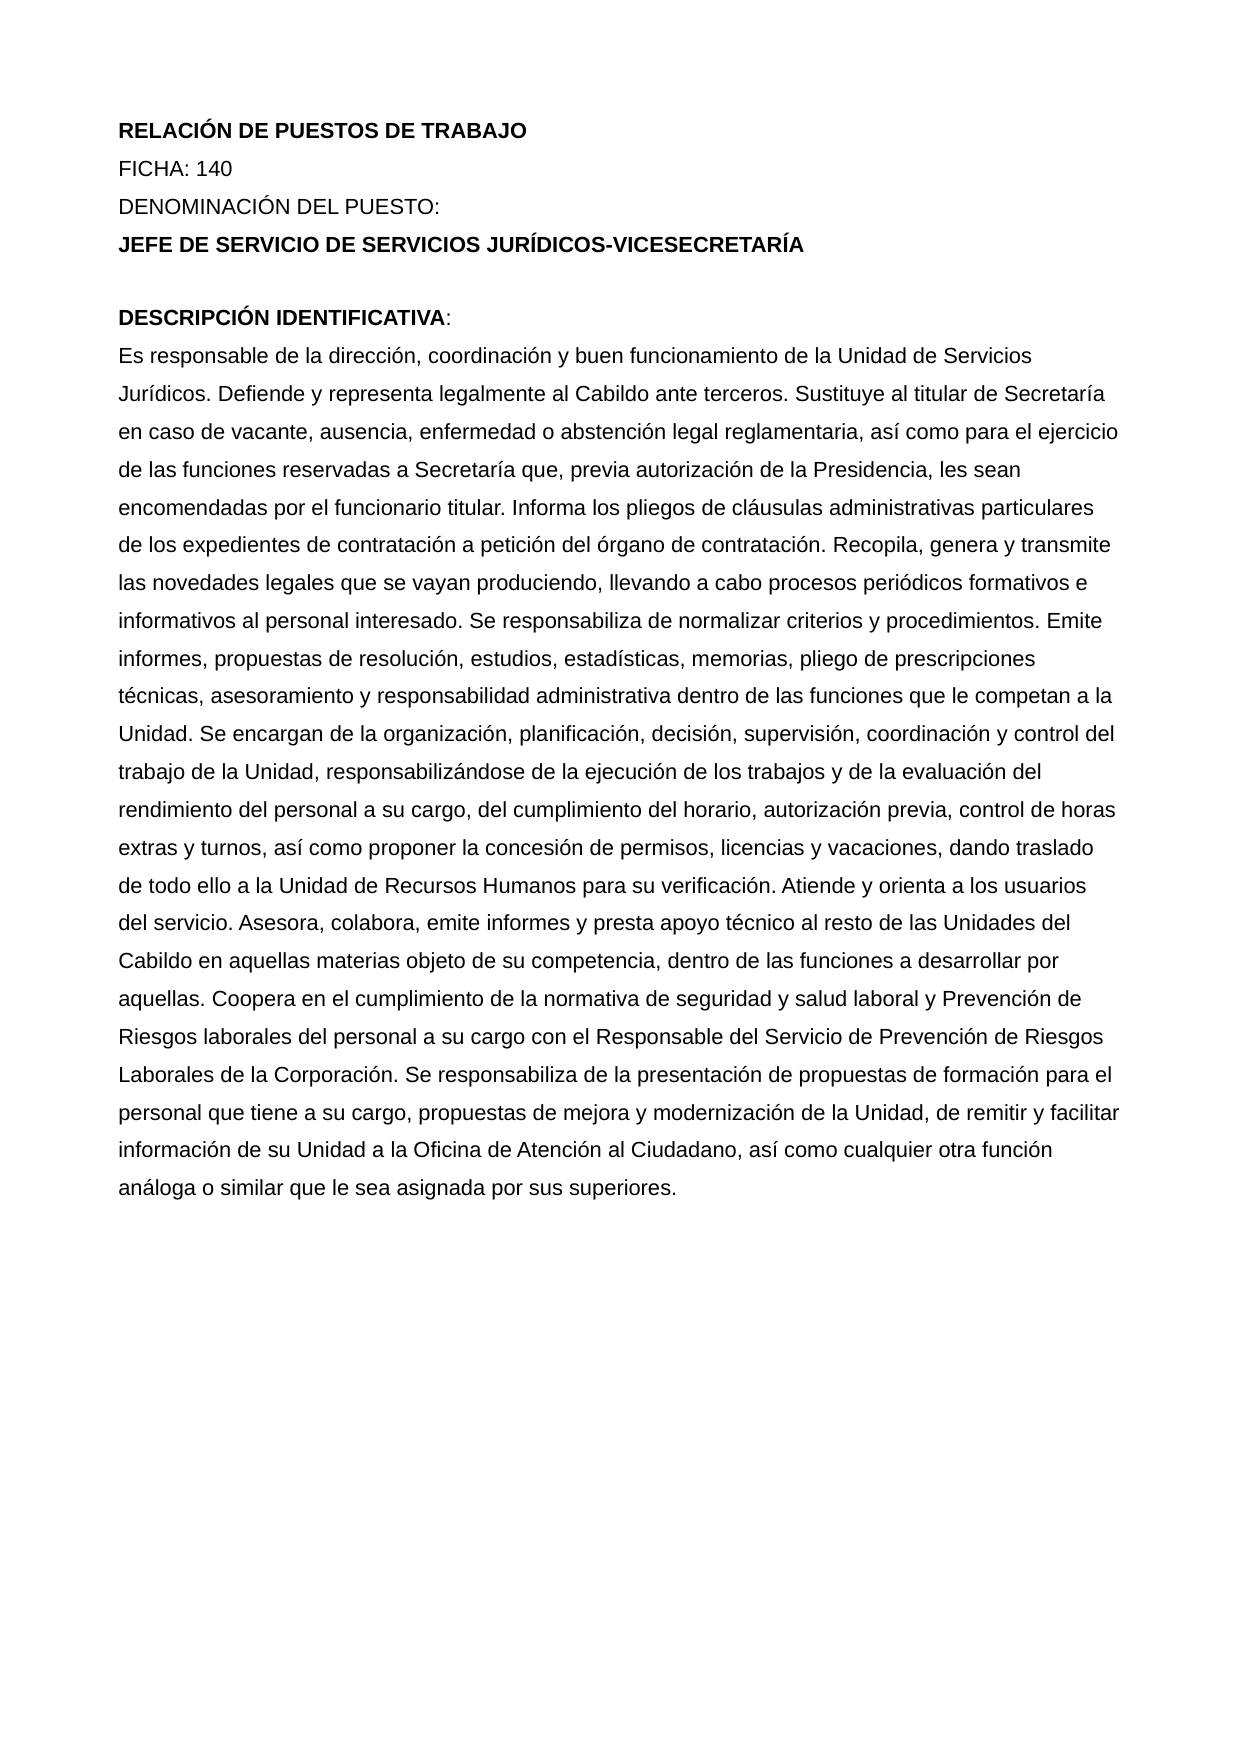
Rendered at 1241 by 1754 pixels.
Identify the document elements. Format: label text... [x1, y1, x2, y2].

text JEFE DE SERVICIO DE SERVICIOS JURÍDICOS-VICESECRETARÍA [118, 232, 1122, 257]
text DENOMINACIÓN DEL PUESTO: [118, 194, 1122, 219]
text Es responsable de la dirección, coordinación y buen funcionamiento de la Unidad de Servicios Jurídicos. Defiende y representa legalmente al Cabildo ante terceros. Sustituye al titular de Secretaría en caso de vacante, ausencia, enfermedad o abstención legal reglamentaria, así como para el ejercicio de las funciones reservadas a Secretaría que, previa autorización de la Presidencia, les sean encomendadas por el funcionario titular. Informa los pliegos de cláusulas administrativas particulares de los expedientes de contratación a petición del órgano de contratación. Recopila, genera y transmite las novedades legales que se vayan produciendo, llevando a cabo procesos periódicos formativos e informativos al personal interesado. Se responsabiliza de normalizar criterios y procedimientos. Emite informes, propuestas de resolución, estudios, estadísticas, memorias, pliego de prescripciones técnicas, asesoramiento y responsabilidad administrativa dentro de las funciones que le competan a la Unidad. Se encargan de la organización, planificación, decisión, supervisión, coordinación y control del trabajo de la Unidad, responsabilizándose de la ejecución de los trabajos y de la evaluación del rendimiento del personal a su cargo, del cumplimiento del horario, autorización previa, control de horas extras y turnos, así como proponer la concesión de permisos, licencias y vacaciones, dando traslado de todo ello a la Unidad de Recursos Humanos para su verificación. Atiende y orienta a los usuarios del servicio. Asesora, colabora, emite informes y presta apoyo técnico al resto de las Unidades del Cabildo en aquellas materias objeto de su competencia, dentro de las funciones a desarrollar por aquellas. Coopera en el cumplimiento de la normativa de seguridad y salud laboral y Prevención de Riesgos laborales del personal a su cargo con el Responsable del Servicio de Prevención de Riesgos Laborales de la Corporación. Se responsabiliza de la presentación de propuestas de formación para el personal que tiene a su cargo, propuestas de mejora y modernización de la Unidad, de remitir y facilitar información de su Unidad a la Oficina de Atención al Ciudadano, así como cualquier otra función análoga o similar que le sea asignada por sus superiores. [118, 343, 1122, 1200]
text DESCRIPCIÓN IDENTIFICATIVA: [118, 305, 1122, 331]
text FICHA: 140 [118, 156, 1122, 181]
text RELACIÓN DE PUESTOS DE TRABAJO [118, 118, 1122, 143]
